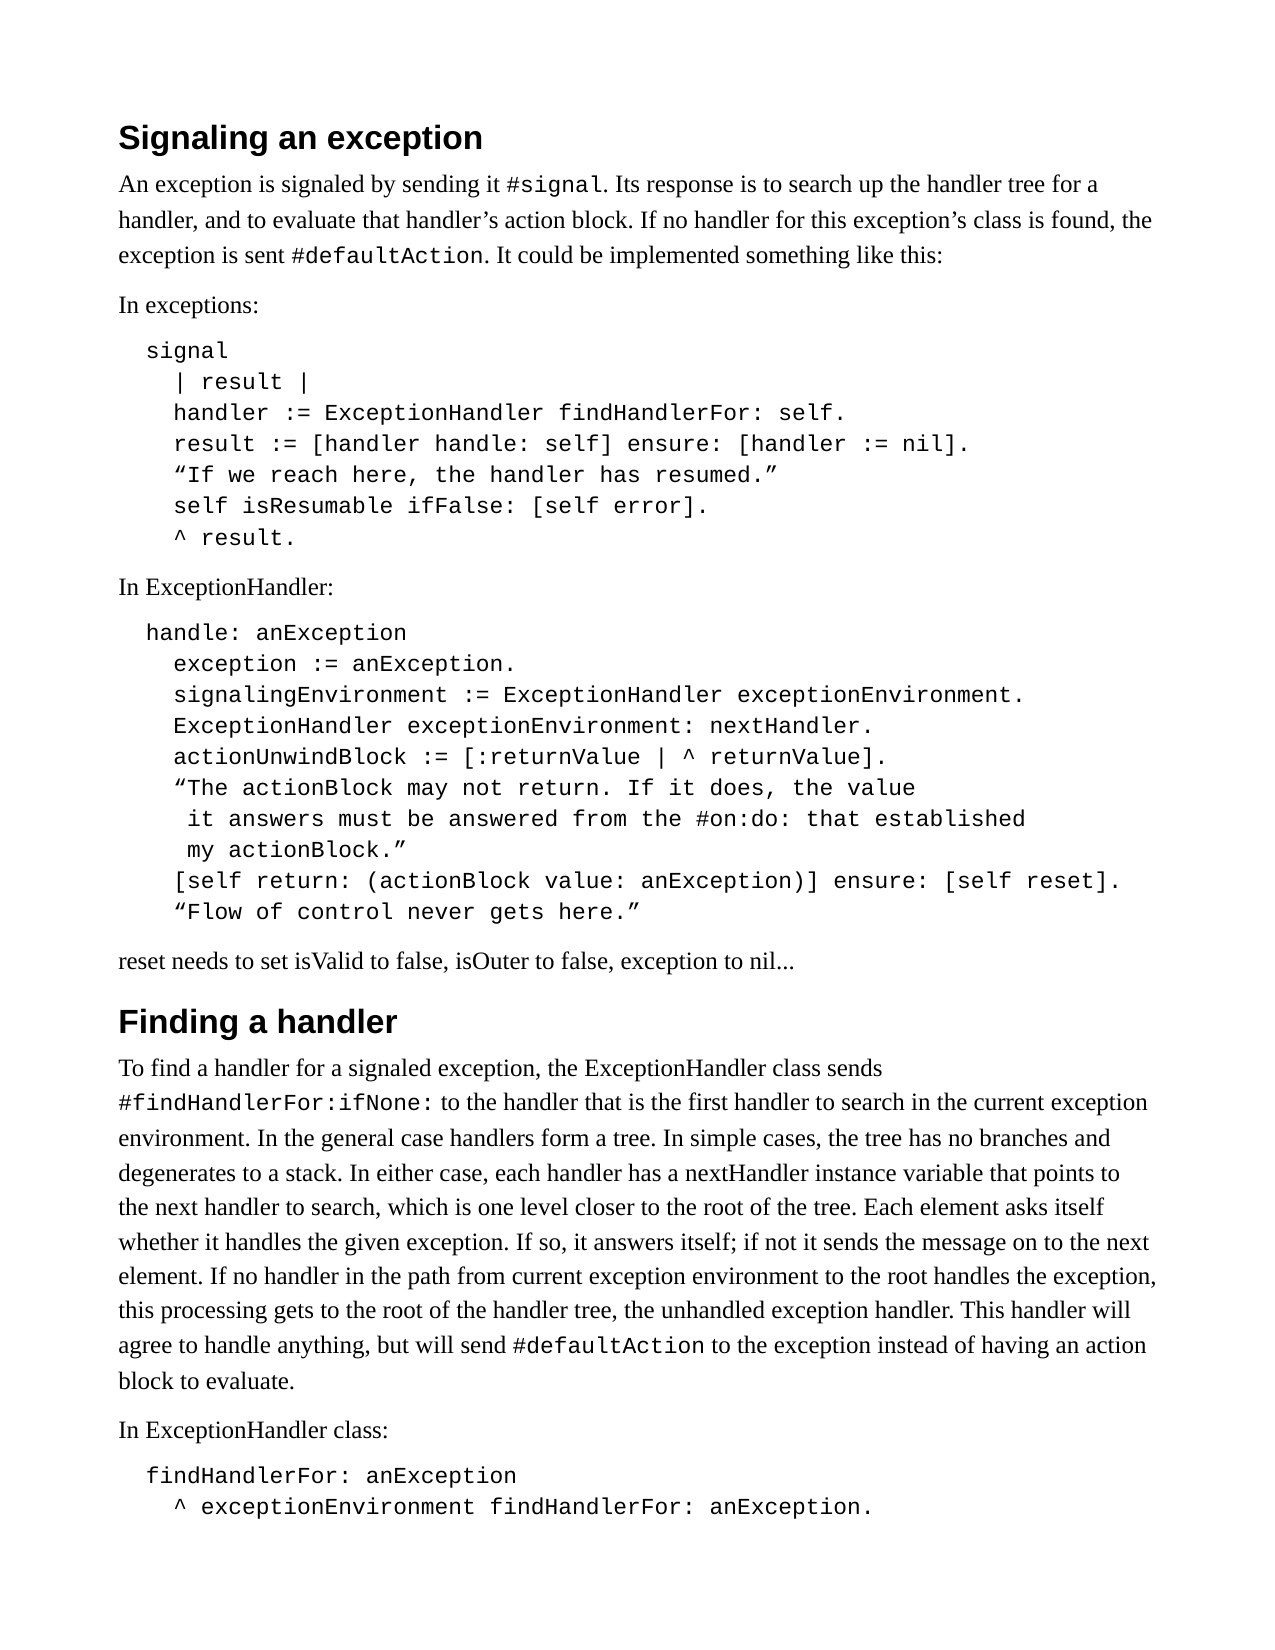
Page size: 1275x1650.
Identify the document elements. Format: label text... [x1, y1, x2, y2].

text findHandlerFor: anException [118, 1464, 1157, 1490]
text ^ result. [118, 526, 1157, 552]
text it answers must be answered from the #on:do: that established [118, 807, 1157, 833]
text In exceptions: [118, 291, 1157, 319]
text my actionBlock.” [118, 838, 1157, 864]
text signalingEnvironment := ExceptionHandler exceptionEnvironment. [118, 683, 1157, 709]
text To find a handler for a signaled exception, the ExceptionHandler class sends #findHandlerFor:ifNone: to the handler that is the first handler to search in the current exception environment. In the general case handlers form a tree. In simple cases, the tree has no branches and degenerates to a stack. In either case, each handler has a nextHandler instance variable that points to the next handler to search, which is one level closer to the root of the tree. Each element asks itself whether it handles the given exception. If so, it answers itself; if not it sends the message on to the next element. If no handler in the path from current exception environment to the root handles the exception, this processing gets to the root of the handler tree, the unhandled exception handler. This handler will agree to handle anything, but will send #defaultAction to the exception instead of having an action block to evaluate. [118, 1053, 1157, 1395]
text signal [118, 339, 1157, 366]
text | result | [118, 371, 1157, 397]
text An exception is signaled by sending it #signal. Its response is to search up the handler tree for a handler, and to evaluate that handler’s action block. If no handler for this exception’s class is found, the exception is sent #defaultAction. It could be implemented something like this: [118, 169, 1157, 270]
subtitle Finding a handler [118, 1002, 1157, 1040]
text exception := anException. [118, 652, 1157, 678]
text In ExceptionHandler class: [118, 1415, 1157, 1444]
text In ExceptionHandler: [118, 572, 1157, 601]
text handler := ExceptionHandler findHandlerFor: self. [118, 402, 1157, 428]
text ^ exceptionEnvironment findHandlerFor: anException. [118, 1495, 1157, 1521]
text “Flow of control never gets here.” [118, 900, 1157, 926]
text “If we reach here, the handler has resumed.” [118, 464, 1157, 490]
text “The actionBlock may not return. If it does, the value [118, 776, 1157, 802]
text handle: anException [118, 621, 1157, 647]
text ExceptionHandler exceptionEnvironment: nextHandler. [118, 714, 1157, 740]
text self isResumable ifFalse: [self error]. [118, 495, 1157, 521]
text result := [handler handle: self] ensure: [handler := nil]. [118, 433, 1157, 459]
text actionUnwindBlock := [:returnValue | ^ returnValue]. [118, 745, 1157, 771]
subtitle Signaling an exception [118, 118, 1157, 157]
text reset needs to set isValid to false, isOuter to false, exception to nil... [118, 946, 1157, 975]
text [self return: (actionBlock value: anException)] ensure: [self reset]. [118, 869, 1157, 895]
